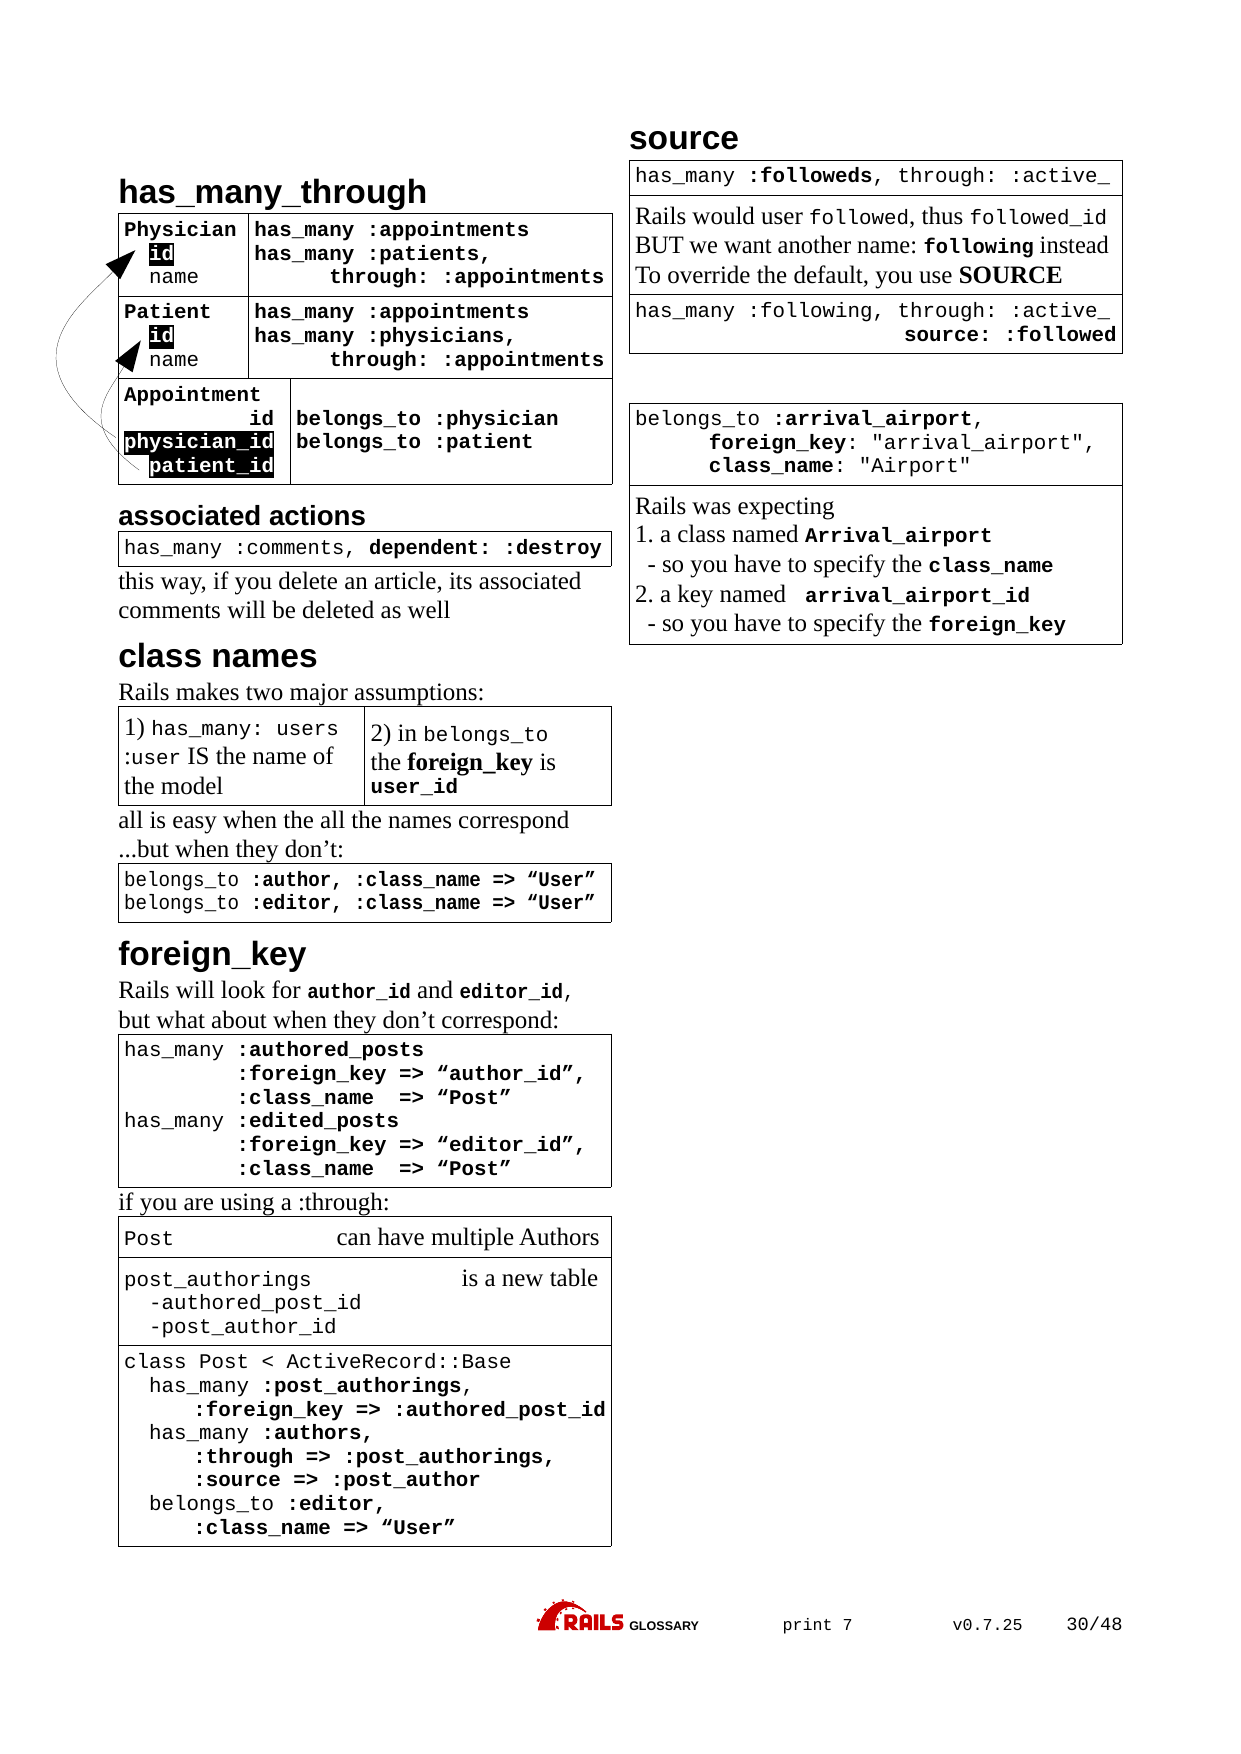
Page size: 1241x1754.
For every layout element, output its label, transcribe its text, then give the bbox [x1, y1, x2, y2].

table_cell Rails would user followed, thus followed_id BUT we want another name: following instead To override the default, you use SOURCE [630, 196, 1122, 294]
table_header Post can have multiple Authors [119, 1217, 611, 1257]
table_cell has_many :appointments has_many :physicians, through: :appointments [249, 297, 612, 378]
table_cell post_authorings is a new table -authored_post_id -post_author_id [119, 1258, 611, 1345]
table_cell class Post < ActiveRecord::Base has_many :post_authorings, :foreign_key => :authored_post_id has_many :authors, :through => :post_authorings, :source => :post_author belongs_to :editor, :class_name => “User” [119, 1346, 611, 1546]
table_header Physician id name [119, 214, 248, 296]
subtitle has_many_through [118, 171, 611, 210]
table_cell Patient id name [119, 297, 248, 378]
table_header 2) in belongs_to the foreign_key is user_id [365, 707, 611, 805]
text Rails will look for author_id and editor_id, but what about when they don’t correspond: [118, 975, 611, 1033]
text if you are using a :through: [118, 1188, 611, 1216]
table_header has_many :authored_posts :foreign_key => “author_id”, :class_name => “Post” has_many :edited_posts :foreign_key => “editor_id”, :class_name => “Post” [119, 1035, 611, 1187]
table_header has_many :followeds, through: :active_ [630, 161, 1122, 195]
text Rails makes two major assumptions: [118, 677, 611, 706]
text all is easy when the all the names correspond [118, 806, 611, 834]
subtitle foreign_key [118, 934, 611, 972]
table_cell has_many :following, through: :active_ source: :followed [630, 295, 1122, 353]
text this way, if you delete an article, its associated comments will be deleted as well [118, 567, 611, 624]
table_cell belongs_to :physician belongs_to :patient [291, 379, 612, 484]
subtitle associated actions [118, 499, 611, 531]
table_cell Rails was expecting 1. a class named Arrival_airport - so you have to specify the class_name 2. a key named arrival_airport_id - so you have to specify the foreign_key [630, 486, 1122, 643]
table_header has_many :comments, dependent: :destroy [119, 532, 611, 566]
subtitle source [629, 118, 1122, 157]
table_header belongs_to :author, :class_name => “User” belongs_to :editor, :class_name => “User” [119, 864, 611, 922]
subtitle class names [118, 636, 611, 674]
table_header belongs_to :arrival_airport, foreign_key: "arrival_airport", class_name: "Airport" [630, 404, 1122, 485]
table_header has_many :appointments has_many :patients, through: :appointments [249, 214, 612, 296]
text ...but when they don’t: [118, 834, 611, 863]
table_header 1) has_many: users :user IS the name of the model [119, 707, 364, 805]
table_cell Appointment id physician_id patient_id [119, 379, 290, 484]
